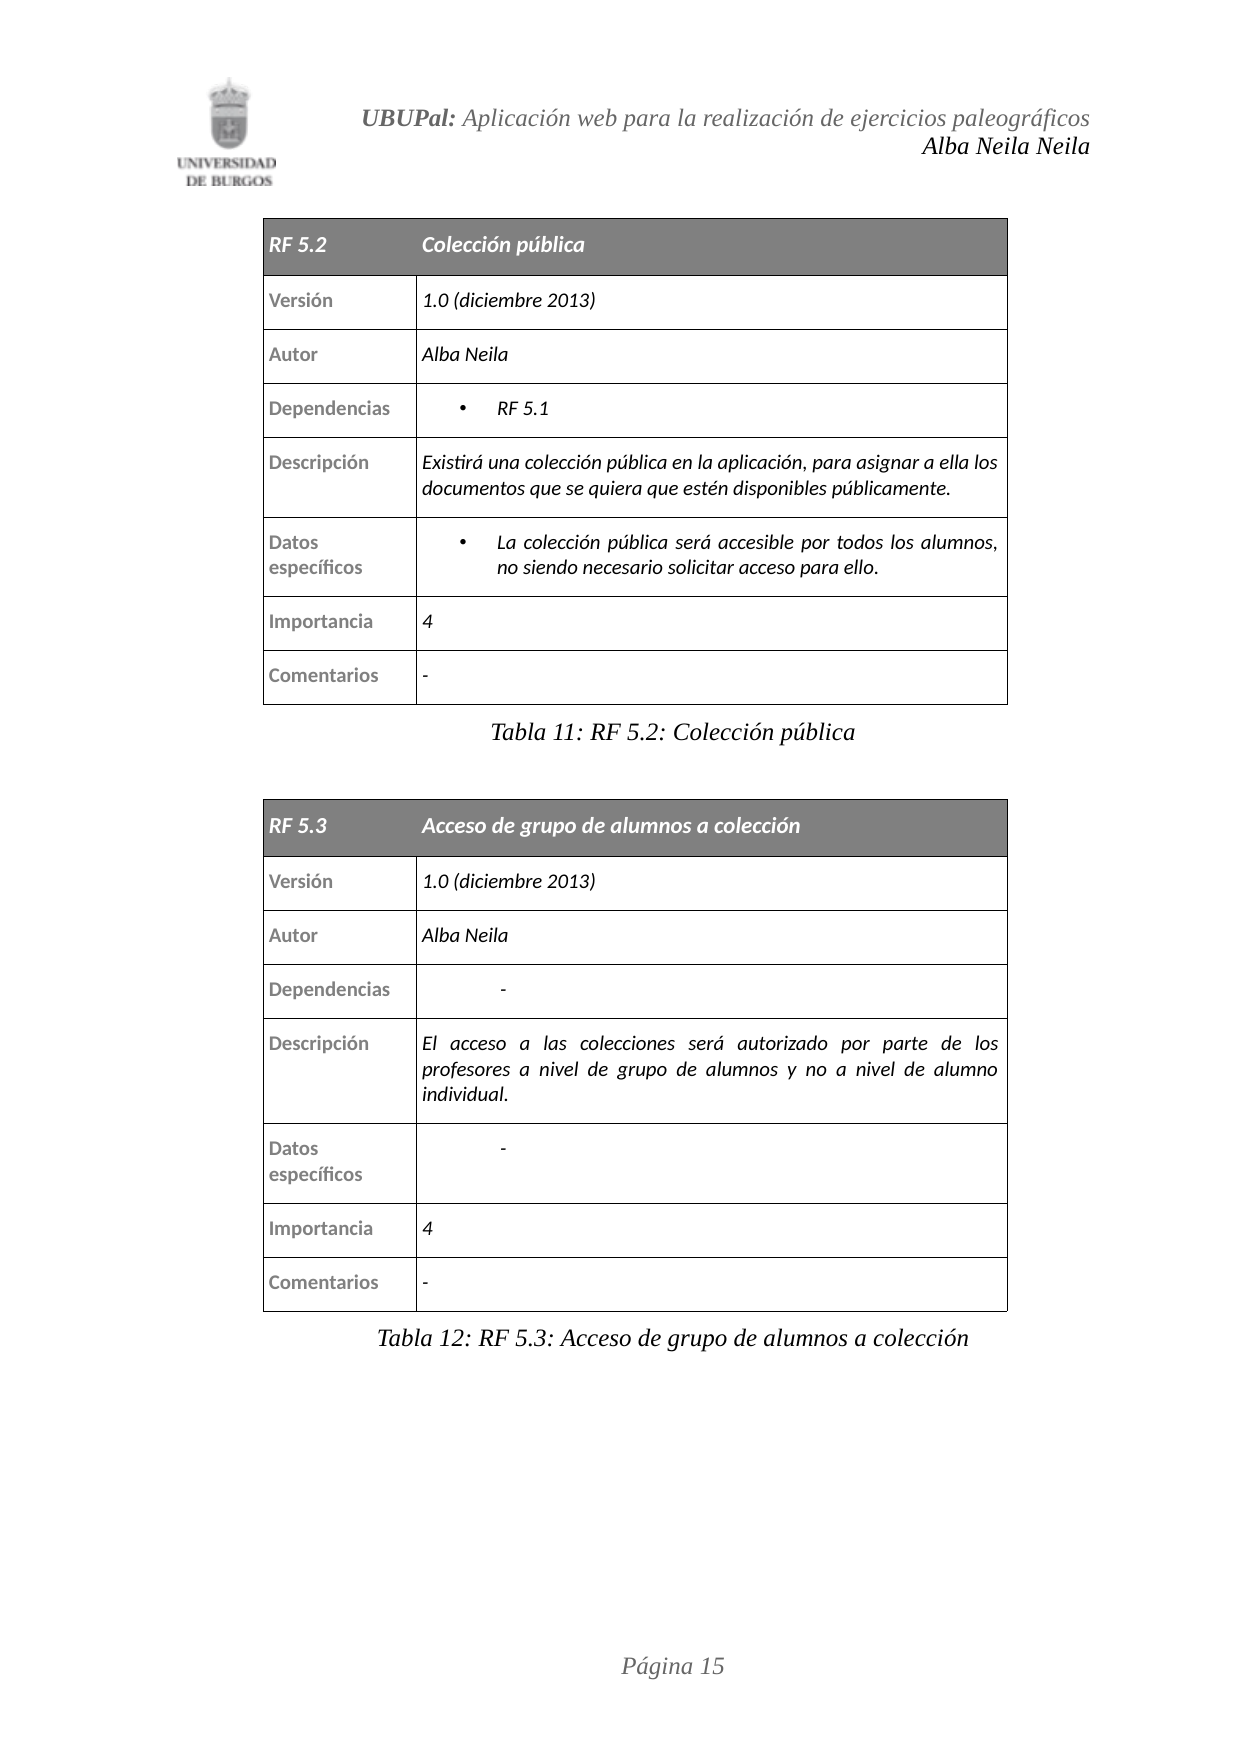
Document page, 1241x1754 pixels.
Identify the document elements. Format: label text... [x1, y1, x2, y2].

table_header RF 5.3 [264, 800, 416, 856]
table_cell Autor [264, 330, 416, 383]
table_cell Comentarios [264, 651, 416, 704]
table_cell 1.0 (diciembre 2013) [417, 276, 1007, 329]
table_cell 1.0 (diciembre 2013) [417, 857, 1007, 910]
table_header Colección pública [416, 219, 1007, 275]
table_cell Alba Neila [417, 911, 1007, 964]
table_cell Dependencias [264, 384, 416, 437]
table_cell Versión [264, 276, 416, 329]
table_cell 4 [417, 1204, 1007, 1257]
table_cell El acceso a las colecciones será autorizado por parte de los profesores a nivel de grupo de alumnos y no a nivel de alumno individual. [417, 1019, 1007, 1123]
text Tabla 12: RF 5.3: Acceso de grupo de alumnos a colección [255, 1323, 1092, 1352]
table_cell Existirá una colección pública en la aplicación, para asignar a ella los documentos que se quiera que estén disponibles públicamente. [417, 438, 1007, 517]
table_cell Versión [264, 857, 416, 910]
table_cell La colección pública será accesible por todos los alumnos, no siendo necesario solicitar acceso para ello. [417, 518, 1007, 596]
table_cell - [417, 1258, 1007, 1311]
table_cell - [417, 651, 1007, 704]
table_cell Datos específicos [264, 1124, 416, 1203]
table_cell Autor [264, 911, 416, 964]
table_cell Descripción [264, 1019, 416, 1123]
table_cell - [417, 965, 1007, 1018]
table_cell Descripción [264, 438, 416, 517]
table_cell Datos específicos [264, 518, 416, 596]
table_cell RF 5.1 [417, 384, 1007, 437]
table_cell Alba Neila [417, 330, 1007, 383]
table_header RF 5.2 [264, 219, 416, 275]
table_cell Dependencias [264, 965, 416, 1018]
picture [177, 77, 276, 186]
table_header Acceso de grupo de alumnos a colección [416, 800, 1007, 856]
table_cell 4 [417, 597, 1007, 650]
table_cell - [417, 1124, 1007, 1203]
table_cell Importancia [264, 597, 416, 650]
table_cell Importancia [264, 1204, 416, 1257]
table_cell Comentarios [264, 1258, 416, 1311]
text Tabla 11: RF 5.2: Colección pública [255, 717, 1092, 746]
